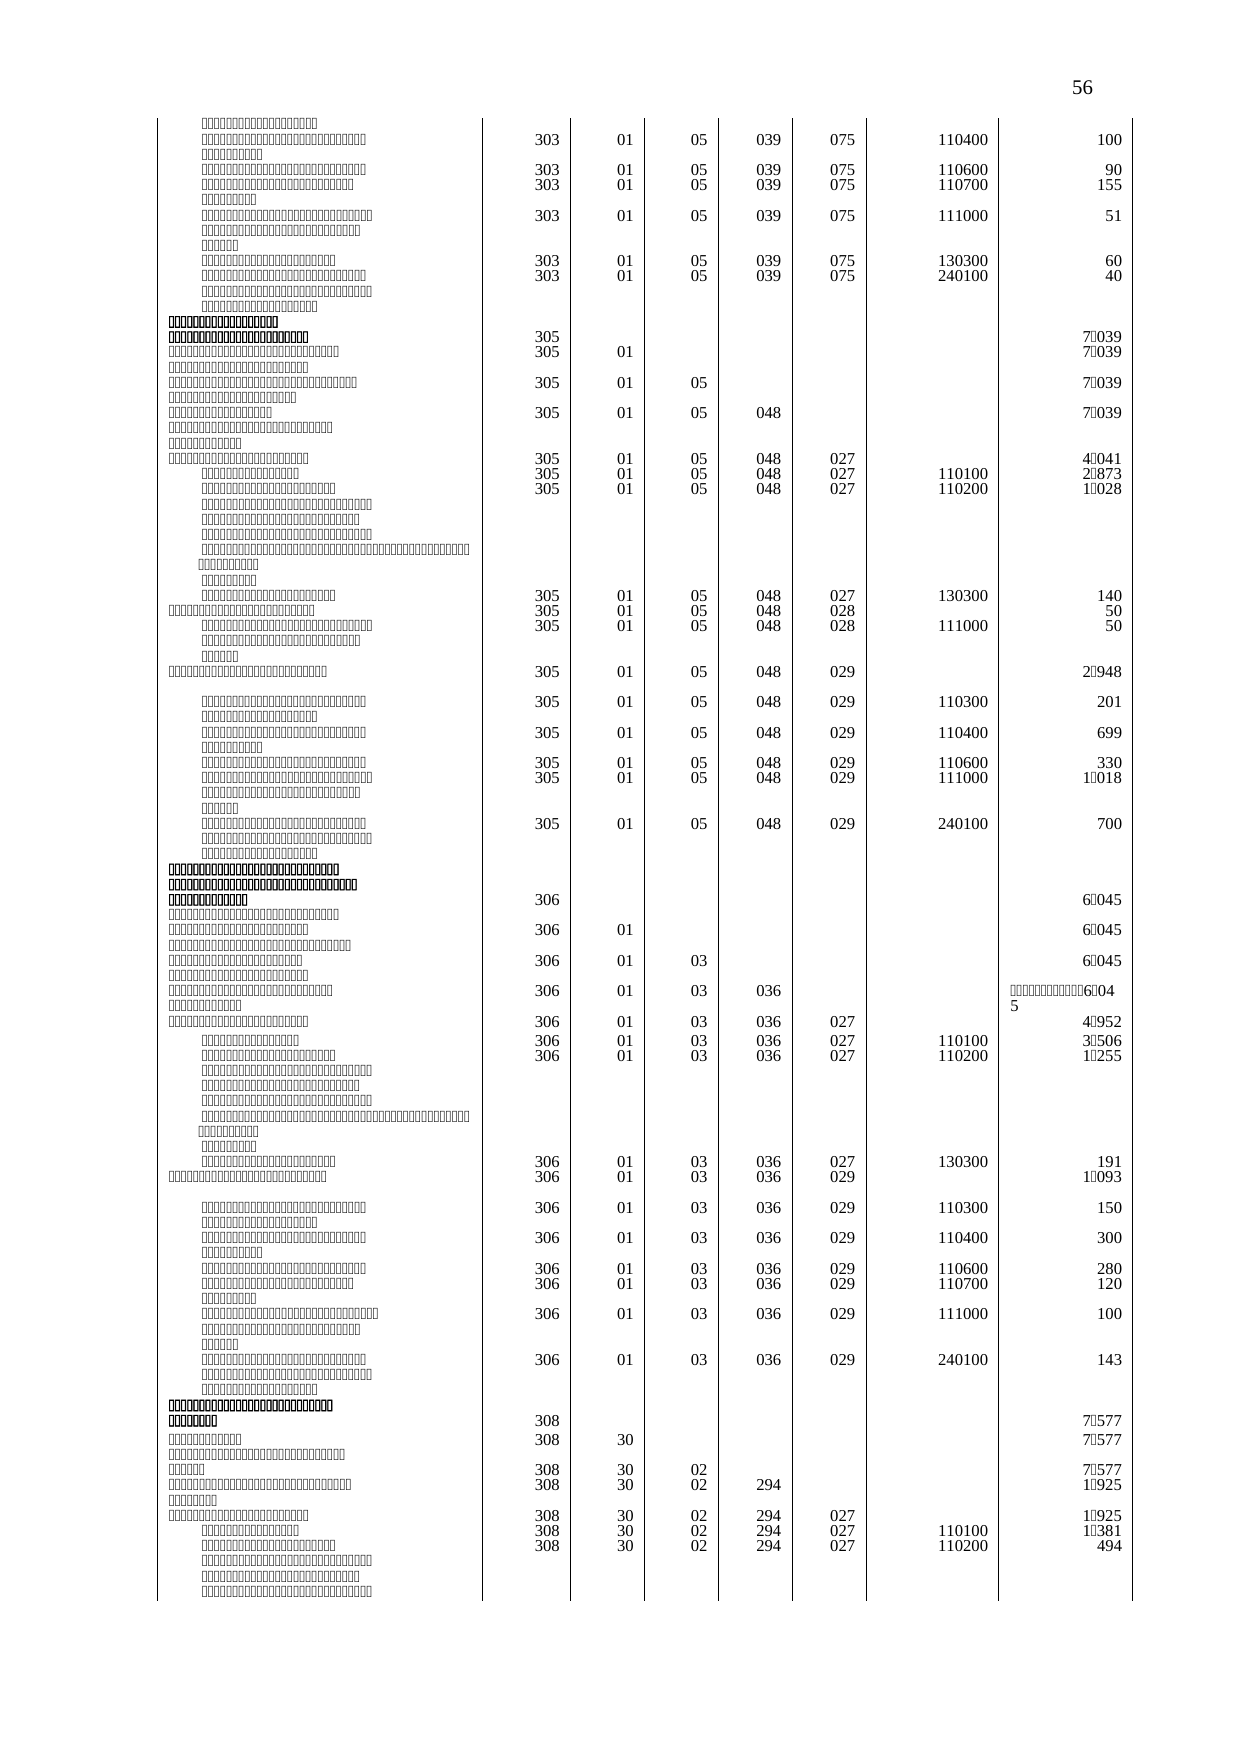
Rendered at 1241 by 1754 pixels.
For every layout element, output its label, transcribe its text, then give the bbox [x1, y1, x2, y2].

table_cell  [867, 164, 998, 179]
table_cell  [719, 1354, 792, 1399]
table_cell  [483, 1449, 570, 1479]
table_cell [867, 1171, 998, 1202]
table_cell  [158, 757, 482, 772]
table_cell  [483, 270, 570, 316]
table_cell  [483, 1479, 570, 1509]
table_cell [1133, 209, 1163, 255]
table_cell  [793, 620, 866, 666]
table_cell  [483, 407, 570, 453]
table_cell  [867, 483, 998, 589]
table_cell  [645, 939, 718, 970]
table_cell  [999, 1354, 1132, 1399]
table_cell [645, 909, 718, 939]
table_cell  [999, 757, 1132, 772]
table_cell [1133, 133, 1163, 164]
table_cell  [645, 209, 718, 255]
table_cell  [571, 757, 644, 772]
table_cell [1133, 1449, 1163, 1479]
table_cell [719, 346, 792, 377]
table_cell [867, 1510, 998, 1525]
table_cell   [158, 1202, 482, 1232]
table_cell  [999, 1202, 1132, 1232]
table_cell  [571, 1449, 644, 1479]
table_cell [793, 118, 866, 133]
table_cell  [999, 1278, 1132, 1308]
table_cell  [571, 1525, 644, 1540]
table_cell  [999, 1171, 1132, 1202]
table_cell  [158, 453, 482, 468]
table_cell  [793, 666, 866, 696]
table_cell  [483, 133, 570, 164]
table_cell [571, 1399, 644, 1433]
table_cell  [571, 1540, 644, 1601]
table_cell [867, 605, 998, 620]
table_cell  [719, 1232, 792, 1262]
table_cell  [483, 1050, 570, 1156]
table_cell  [999, 453, 1132, 468]
table_cell  [645, 590, 718, 605]
table_cell  [571, 255, 644, 270]
table_cell  [999, 863, 1132, 909]
table_cell  [793, 1525, 866, 1540]
table_cell  [571, 1479, 644, 1509]
table_cell  [793, 590, 866, 605]
table_cell  [999, 970, 1132, 1015]
table_cell    [158, 209, 482, 255]
table_cell  [719, 164, 792, 179]
table_cell  [793, 1510, 866, 1525]
table_cell  [645, 772, 718, 818]
table_cell  [158, 1171, 482, 1202]
table_cell  [483, 1156, 570, 1171]
table_cell  [867, 1034, 998, 1049]
table_cell  [645, 164, 718, 179]
table_cell [1133, 666, 1163, 696]
table_cell  [719, 468, 792, 483]
table_cell  [571, 818, 644, 863]
table_cell [793, 939, 866, 970]
table_cell [793, 1479, 866, 1509]
table_cell [793, 407, 866, 453]
table_cell  [571, 696, 644, 726]
table_cell  [158, 1034, 482, 1049]
table_cell  [867, 772, 998, 818]
table_cell  [719, 726, 792, 757]
table_cell [1133, 1171, 1163, 1202]
table_cell [793, 970, 866, 1015]
table_cell  [867, 133, 998, 164]
table_cell  [793, 757, 866, 772]
table_cell [1133, 255, 1163, 270]
table_cell [645, 863, 718, 909]
table_cell  [719, 1263, 792, 1278]
table_cell  [645, 696, 718, 726]
table_cell  [999, 909, 1132, 939]
table_cell [867, 863, 998, 909]
table_cell  [793, 1308, 866, 1354]
table_cell  [571, 1015, 644, 1034]
table_cell  [158, 1263, 482, 1278]
table_cell  [158, 590, 482, 605]
table_cell  [999, 407, 1132, 453]
table_cell   [158, 1232, 482, 1262]
table_cell  [645, 1202, 718, 1232]
table_cell  [999, 1449, 1132, 1479]
table_cell  [645, 483, 718, 589]
table_cell  [999, 270, 1132, 316]
table_cell [867, 909, 998, 939]
table_cell  [793, 605, 866, 620]
table_cell  [867, 620, 998, 666]
table_cell    [158, 772, 482, 818]
table_cell [1133, 1540, 1163, 1601]
table_cell  [999, 164, 1132, 179]
table_cell  [999, 1050, 1132, 1156]
table_cell  [867, 209, 998, 255]
table_cell   [158, 726, 482, 757]
table_cell  [483, 209, 570, 255]
table_cell [1133, 483, 1163, 589]
table_cell  [158, 1156, 482, 1171]
table_cell  [867, 1202, 998, 1232]
table_cell  [158, 468, 482, 483]
table_cell  [571, 590, 644, 605]
table_cell  [999, 346, 1132, 377]
table_cell  [483, 970, 570, 1015]
table_cell  [645, 818, 718, 863]
table_cell [1133, 1479, 1163, 1509]
table_cell  [483, 468, 570, 483]
table_cell [867, 1434, 998, 1449]
table_cell  [483, 164, 570, 179]
table_cell  [719, 1540, 792, 1601]
table_cell [483, 118, 570, 133]
table_cell  [793, 1156, 866, 1171]
table_cell  [793, 1278, 866, 1308]
table_cell  [999, 1232, 1132, 1262]
table_cell  [719, 1015, 792, 1034]
table_cell  [867, 696, 998, 726]
table_cell       [158, 1050, 482, 1156]
table_cell [1133, 346, 1163, 377]
table_cell  [571, 772, 644, 818]
table_cell  [999, 818, 1132, 863]
table_cell  [571, 1354, 644, 1399]
table_cell [719, 863, 792, 909]
table_cell [867, 1015, 998, 1034]
table_cell   [158, 377, 482, 407]
table_cell  [999, 483, 1132, 589]
table_cell  [483, 179, 570, 209]
table_cell  [571, 939, 644, 970]
table_cell  [158, 1510, 482, 1525]
table_cell  [999, 666, 1132, 696]
table_cell  [645, 407, 718, 453]
table_cell  [483, 346, 570, 377]
table_cell  [793, 772, 866, 818]
table_cell  [645, 1278, 718, 1308]
table_cell  [645, 1232, 718, 1262]
table_cell  [867, 1354, 998, 1399]
table_cell  [483, 1525, 570, 1540]
table_cell  [999, 772, 1132, 818]
table_cell [1133, 468, 1163, 483]
table_cell [1133, 818, 1163, 863]
table_cell  [999, 1525, 1132, 1540]
table_cell  [719, 818, 792, 863]
table_cell [645, 346, 718, 377]
table_cell  [483, 818, 570, 863]
table_cell  [793, 453, 866, 468]
table_cell  [483, 666, 570, 696]
table_cell  [571, 483, 644, 589]
table_cell [793, 346, 866, 377]
table_cell  [645, 666, 718, 696]
table_cell  [158, 605, 482, 620]
table_cell  [483, 453, 570, 468]
table_cell  [483, 1171, 570, 1202]
table_cell  [793, 164, 866, 179]
table_cell  [571, 346, 644, 377]
table_cell [793, 863, 866, 909]
table_cell [1133, 1015, 1163, 1034]
table_cell  [793, 1263, 866, 1278]
table_cell [999, 118, 1132, 133]
table_cell  [793, 1232, 866, 1262]
table_cell  [645, 1479, 718, 1509]
table_cell [867, 346, 998, 377]
table_cell  [571, 209, 644, 255]
table_cell  [719, 1278, 792, 1308]
table_cell [1133, 118, 1163, 133]
table_cell   [158, 316, 482, 346]
table_cell    [158, 863, 482, 909]
table_cell  [793, 468, 866, 483]
table_cell  [158, 1434, 482, 1449]
table_cell   [158, 346, 482, 377]
table_cell [1133, 1050, 1163, 1156]
table_cell  [645, 179, 718, 209]
table_cell  [999, 1034, 1132, 1049]
table_cell [793, 1399, 866, 1433]
table_cell  [793, 179, 866, 209]
table_cell  [483, 1434, 570, 1449]
table_cell [867, 377, 998, 407]
table_cell [1133, 1034, 1163, 1049]
table_cell [571, 863, 644, 909]
table_cell  [867, 726, 998, 757]
table_cell  [867, 1232, 998, 1262]
table_cell   [158, 1449, 482, 1479]
table_cell [867, 1449, 998, 1479]
table_cell  [645, 1050, 718, 1156]
table_cell  [719, 453, 792, 468]
table_cell  [867, 1308, 998, 1354]
table_cell  [571, 1034, 644, 1049]
table_cell  [999, 179, 1132, 209]
table_cell  [999, 1479, 1132, 1509]
table_cell  [483, 1015, 570, 1034]
table_cell [1133, 179, 1163, 209]
table_cell  [999, 377, 1132, 407]
table_cell  [645, 1449, 718, 1479]
table_cell  [158, 666, 482, 696]
table_cell  [867, 1263, 998, 1278]
table_cell  [999, 696, 1132, 726]
table_cell [1133, 863, 1163, 909]
table_cell  [645, 1263, 718, 1278]
table_cell  [571, 270, 644, 316]
table_cell  [867, 1050, 998, 1156]
table_cell [867, 118, 998, 133]
table_cell   [158, 179, 482, 209]
table_cell [867, 1479, 998, 1509]
table_cell  [483, 605, 570, 620]
table_cell  [867, 818, 998, 863]
table_cell  [999, 255, 1132, 270]
table_cell  [158, 1525, 482, 1540]
table_cell  [867, 468, 998, 483]
table_cell  [867, 1525, 998, 1540]
table_cell  [571, 1434, 644, 1449]
table_cell [719, 939, 792, 970]
table_cell  [999, 605, 1132, 620]
table_cell  [719, 1156, 792, 1171]
table_cell  [999, 316, 1132, 346]
table_cell  [483, 772, 570, 818]
table_cell  [571, 620, 644, 666]
table_cell  [999, 726, 1132, 757]
table_cell       [158, 483, 482, 589]
table_cell [719, 377, 792, 407]
table_cell  [719, 407, 792, 453]
table_cell  [158, 164, 482, 179]
table_cell  [719, 1034, 792, 1049]
table_cell [1133, 1263, 1163, 1278]
table_cell    [158, 270, 482, 316]
table_cell [645, 316, 718, 346]
table_cell [1133, 909, 1163, 939]
table_cell [1133, 1202, 1163, 1232]
table_cell  [793, 209, 866, 255]
table_cell  [793, 1354, 866, 1399]
table_cell  [719, 970, 792, 1015]
table_cell  [719, 179, 792, 209]
table_cell [1133, 270, 1163, 316]
table_cell [1133, 757, 1163, 772]
table_cell  [793, 1050, 866, 1156]
table_cell  [999, 1156, 1132, 1171]
table_cell  [645, 377, 718, 407]
table_cell [719, 118, 792, 133]
table_cell [1133, 1308, 1163, 1354]
table_cell  [999, 939, 1132, 970]
table_cell  [483, 316, 570, 346]
table_cell  [645, 970, 718, 1015]
table_cell  [719, 255, 792, 270]
table_cell  [483, 757, 570, 772]
table_cell    [158, 1308, 482, 1354]
table_cell [793, 909, 866, 939]
table_cell [793, 316, 866, 346]
table_cell [1133, 620, 1163, 666]
table_cell  [645, 1156, 718, 1171]
table_cell  [867, 1540, 998, 1601]
table_cell [793, 377, 866, 407]
table_cell  [645, 270, 718, 316]
table_cell [1133, 316, 1163, 346]
table_cell  [999, 620, 1132, 666]
table_cell  [999, 468, 1132, 483]
table_cell  [645, 1510, 718, 1525]
table_cell  [719, 605, 792, 620]
table_cell  [719, 696, 792, 726]
table_cell  [483, 620, 570, 666]
table_cell  [793, 133, 866, 164]
table_cell  [571, 133, 644, 164]
table_cell  [645, 620, 718, 666]
table_cell  [571, 1050, 644, 1156]
table_cell  [571, 179, 644, 209]
table_cell [1133, 453, 1163, 468]
table_cell [1133, 1156, 1163, 1171]
table_cell    [158, 620, 482, 666]
table_cell  [793, 483, 866, 589]
table_cell [1133, 605, 1163, 620]
table_cell  [867, 757, 998, 772]
table_cell  [719, 757, 792, 772]
table_cell   [158, 909, 482, 939]
table_cell  [719, 1171, 792, 1202]
table_cell  [571, 453, 644, 468]
table_cell  [867, 270, 998, 316]
table_cell  [483, 1540, 570, 1601]
table_cell [793, 1434, 866, 1449]
table_cell  [645, 468, 718, 483]
table_cell  [645, 1540, 718, 1601]
table_cell [719, 1449, 792, 1479]
table_cell [1133, 1399, 1163, 1433]
table_cell  [571, 1263, 644, 1278]
table_cell  [571, 1171, 644, 1202]
table_cell [645, 1434, 718, 1449]
table_cell  [645, 1308, 718, 1354]
table_cell [1133, 772, 1163, 818]
table_cell  [571, 726, 644, 757]
table_cell  [571, 407, 644, 453]
table_cell  [719, 209, 792, 255]
table_cell  [999, 133, 1132, 164]
table_cell    [158, 818, 482, 863]
table_cell  [645, 1354, 718, 1399]
table_cell [1133, 1232, 1163, 1262]
table_cell  [645, 255, 718, 270]
table_cell  [483, 909, 570, 939]
table_cell  [719, 1308, 792, 1354]
table_cell  [645, 757, 718, 772]
table_cell [719, 1434, 792, 1449]
table_cell [867, 453, 998, 468]
table_cell [867, 407, 998, 453]
table_cell  [999, 1434, 1132, 1449]
table_cell  [158, 255, 482, 270]
table_cell [1133, 970, 1163, 1015]
table_cell  [793, 818, 866, 863]
table_cell     [158, 1540, 482, 1601]
table_cell  [719, 133, 792, 164]
table_cell  [645, 1525, 718, 1540]
table_cell  [483, 255, 570, 270]
table_cell  [571, 909, 644, 939]
table_cell  [719, 1202, 792, 1232]
table_cell   [158, 696, 482, 726]
table_cell  [483, 483, 570, 589]
table_cell  [793, 726, 866, 757]
table_cell [719, 1399, 792, 1433]
table_cell  [571, 666, 644, 696]
table_cell  [999, 1263, 1132, 1278]
table_cell  [999, 1308, 1132, 1354]
table_cell    [158, 407, 482, 453]
table_cell [1133, 1434, 1163, 1449]
table_cell  [483, 1202, 570, 1232]
table_cell   [158, 1479, 482, 1509]
table_cell [1133, 164, 1163, 179]
table_cell [1133, 1354, 1163, 1399]
table_cell [645, 1399, 718, 1433]
table_cell  [483, 726, 570, 757]
table_cell  [158, 118, 482, 133]
table_cell  [571, 970, 644, 1015]
table_cell  [571, 1510, 644, 1525]
table_cell  [999, 590, 1132, 605]
table_cell  [719, 772, 792, 818]
table_cell  [483, 590, 570, 605]
table_cell  [483, 1399, 570, 1433]
table_cell    [158, 1354, 482, 1399]
table_cell  [571, 377, 644, 407]
table_cell    [158, 970, 482, 1015]
table_cell [1133, 1525, 1163, 1540]
table_cell  [645, 726, 718, 757]
table_cell [719, 316, 792, 346]
table_cell [645, 118, 718, 133]
table_cell [1133, 939, 1163, 970]
table_cell  [645, 1015, 718, 1034]
table_cell [1133, 377, 1163, 407]
table_cell  [483, 377, 570, 407]
table_cell  [571, 1278, 644, 1308]
table_cell  [645, 1171, 718, 1202]
table_cell [1133, 590, 1163, 605]
table_cell  [867, 1278, 998, 1308]
table_cell  [719, 483, 792, 589]
table_cell [1133, 1510, 1163, 1525]
table_cell   [158, 133, 482, 164]
table_cell  [571, 1202, 644, 1232]
table_cell [571, 316, 644, 346]
table_cell  [999, 1399, 1132, 1433]
table_cell  [483, 696, 570, 726]
table_cell  [867, 1156, 998, 1171]
table_cell  [719, 620, 792, 666]
table_cell  [571, 1232, 644, 1262]
table_cell [1133, 696, 1163, 726]
table_cell  [571, 164, 644, 179]
table_cell  [793, 696, 866, 726]
table_cell  [158, 1015, 482, 1034]
table_cell  [793, 1540, 866, 1601]
table_cell  [483, 863, 570, 909]
table_cell  [483, 939, 570, 970]
table_cell  [867, 590, 998, 605]
table_cell  [999, 1015, 1132, 1034]
table_cell [719, 909, 792, 939]
table_cell  [571, 1156, 644, 1171]
table_cell  [867, 255, 998, 270]
table_cell  [793, 1034, 866, 1049]
table_cell  [999, 209, 1132, 255]
table_cell  [483, 1510, 570, 1525]
table_cell [571, 118, 644, 133]
table_cell  [719, 666, 792, 696]
table_cell  [793, 255, 866, 270]
table_cell  [645, 453, 718, 468]
table_cell   [158, 1399, 482, 1433]
table_cell [867, 970, 998, 1015]
table_cell  [793, 270, 866, 316]
table_cell [867, 939, 998, 970]
table_cell  [719, 270, 792, 316]
table_cell  [483, 1308, 570, 1354]
table_cell [793, 1449, 866, 1479]
table_cell  [571, 1308, 644, 1354]
table_cell [1133, 726, 1163, 757]
table_cell  [867, 179, 998, 209]
table_cell  [719, 1050, 792, 1156]
table_cell  [999, 1540, 1132, 1601]
table_cell [867, 666, 998, 696]
table_cell  [483, 1034, 570, 1049]
table_cell  [793, 1015, 866, 1034]
table_cell  [483, 1354, 570, 1399]
table_cell  [645, 133, 718, 164]
table_cell  [793, 1202, 866, 1232]
table_cell  [571, 468, 644, 483]
table_cell   [158, 1278, 482, 1308]
table_cell  [999, 1510, 1132, 1525]
table_cell  [719, 590, 792, 605]
table_cell [867, 316, 998, 346]
table_cell  [719, 1510, 792, 1525]
table_cell  [645, 605, 718, 620]
table_cell  [793, 1171, 866, 1202]
table_cell [1133, 407, 1163, 453]
table_cell  [719, 1479, 792, 1509]
table_cell [1133, 1278, 1163, 1308]
table_cell  [483, 1232, 570, 1262]
table_cell [867, 1399, 998, 1433]
table_cell  [483, 1263, 570, 1278]
table_cell   [158, 939, 482, 970]
table_cell  [645, 1034, 718, 1049]
table_cell  [571, 605, 644, 620]
table_cell  [483, 1278, 570, 1308]
table_cell  [719, 1525, 792, 1540]
